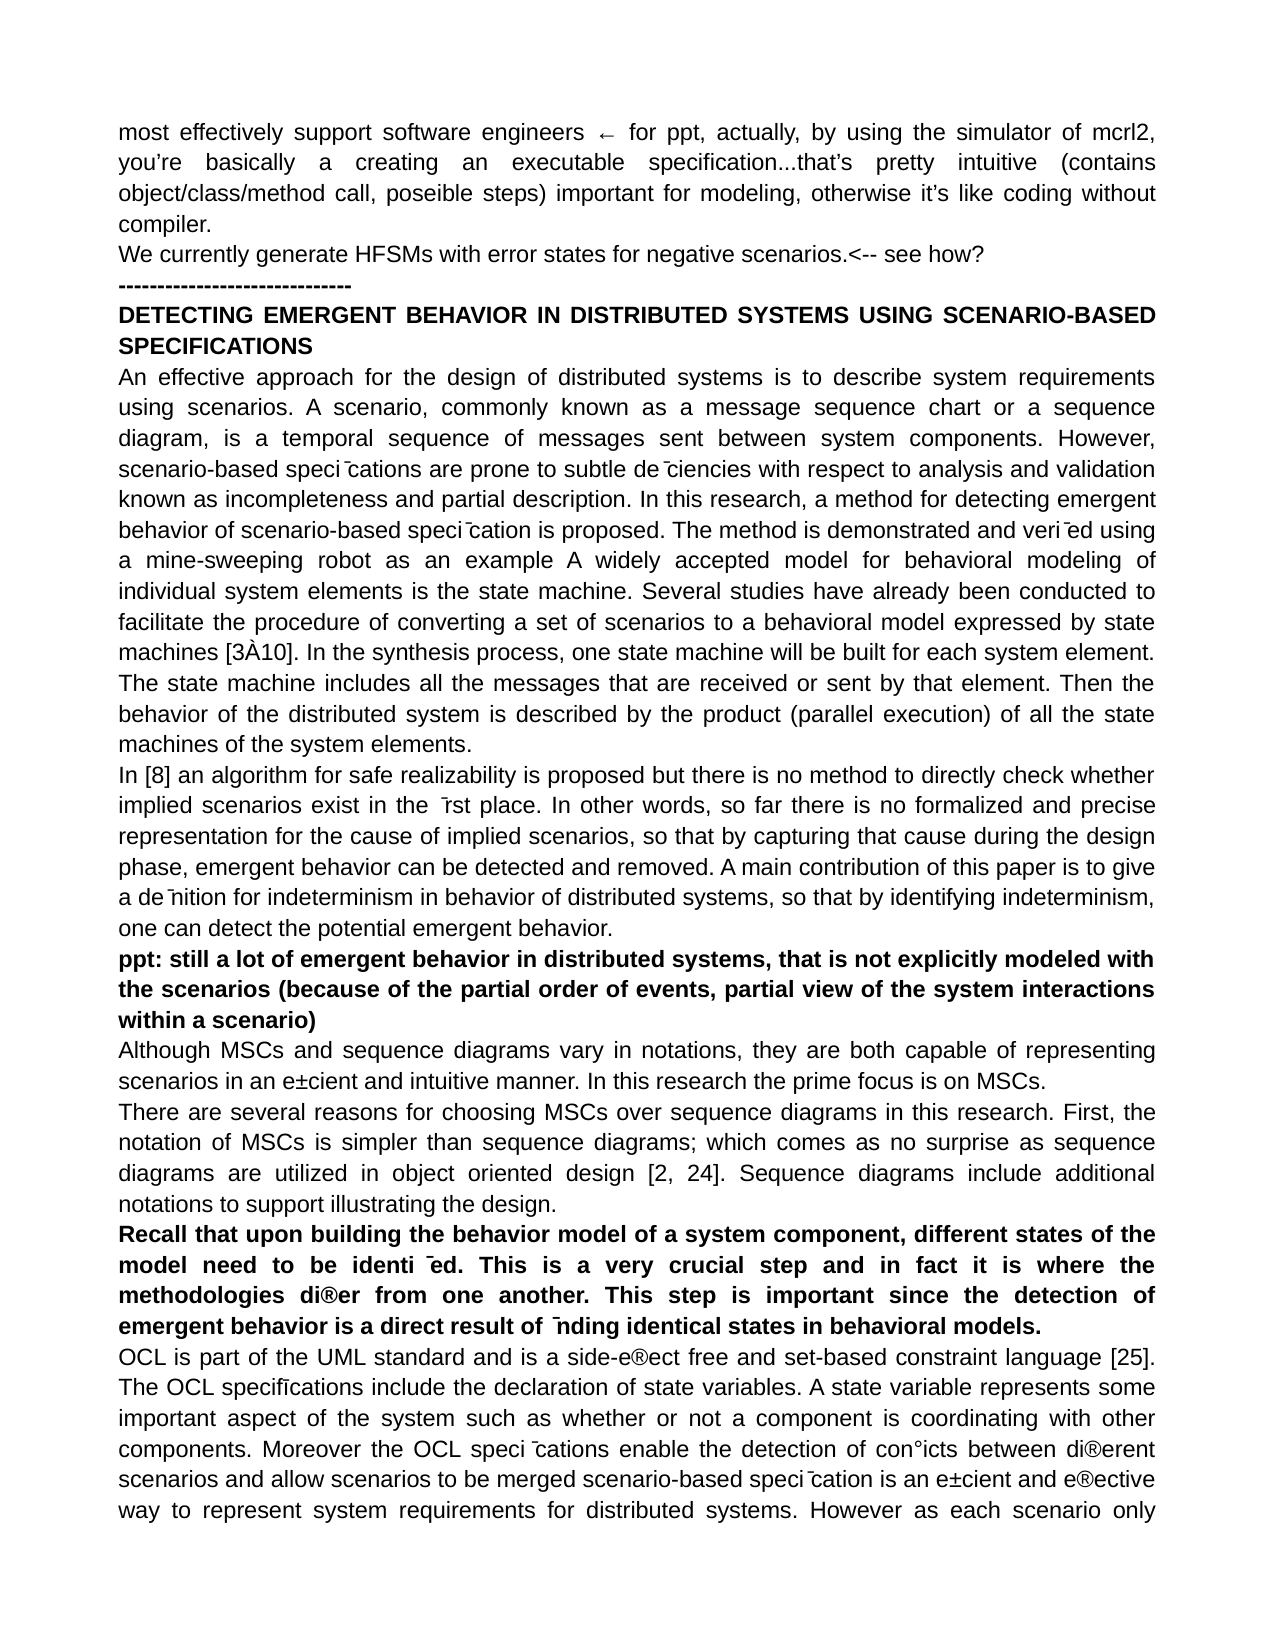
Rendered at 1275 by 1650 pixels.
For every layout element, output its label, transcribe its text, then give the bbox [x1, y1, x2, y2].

text There are several reasons for choosing MSCs over sequence diagrams in this research. First, the notation of MSCs is simpler than sequence diagrams; which comes as no surprise as sequence diagrams are utilized in object oriented design [2, 24]. Sequence diagrams include additional notations to support illustrating the design. [118, 1098, 1157, 1217]
text In [8] an algorithm for safe realizability is proposed but there is no method to directly check whether implied scenarios exist in the ̄rst place. In other words, so far there is no formalized and precise representation for the cause of implied scenarios, so that by capturing that cause during the design phase, emergent behavior can be detected and removed. A main contribution of this paper is to give a de ̄nition for indeterminism in behavior of distributed systems, so that by identifying indeterminism, one can detect the potential emergent behavior. [118, 761, 1157, 941]
text most effectively support software engineers ← for ppt, actually, by using the simulator of mcrl2, you’re basically a creating an executable specification...that’s pretty intuitive (contains object/class/method call, poseible steps) important for modeling, otherwise it’s like coding without compiler. [118, 118, 1157, 237]
text DETECTING EMERGENT BEHAVIOR IN DISTRIBUTED SYSTEMS USING SCENARIO-BASED SPECIFICATIONS [118, 302, 1157, 359]
text OCL is part of the UML standard and is a side-e®ect free and set-based constraint language [25]. The OCL specifīcations include the declaration of state variables. A state variable represents some important aspect of the system such as whether or not a component is coordinating with other components. Moreover the OCL speci ̄cations enable the detection of con°icts between di®erent scenarios and allow scenarios to be merged scenario-based speci ̄cation is an e±cient and e®ective way to represent system requirements for distributed systems. However as each scenario only [118, 1343, 1157, 1523]
text We currently generate HFSMs with error states for negative scenarios.<-- see how? [118, 241, 1157, 267]
text ------------------------------ [118, 271, 1157, 298]
text Recall that upon building the behavior model of a system component, different states of the model need to be identi ̄ed. This is a very crucial step and in fact it is where the methodologies di®er from one another. This step is important since the detection of emergent behavior is a direct result of ̄nding identical states in behavioral models. [118, 1221, 1157, 1339]
text ppt: still a lot of emergent behavior in distributed systems, that is not explicitly modeled with the scenarios (because of the partial order of events, partial view of the system interactions within a scenario) [118, 945, 1157, 1033]
text An effective approach for the design of distributed systems is to describe system requirements using scenarios. A scenario, commonly known as a message sequence chart or a sequence diagram, is a temporal sequence of messages sent between system components. However, scenario-based speci ̄cations are prone to subtle de ̄ciencies with respect to analysis and validation known as incompleteness and partial description. In this research, a method for detecting emergent behavior of scenario-based speci ̄cation is proposed. The method is demonstrated and veri ̄ed using a mine-sweeping robot as an example A widely accepted model for behavioral modeling of individual system elements is the state machine. Several studies have already been conducted to facilitate the procedure of converting a set of scenarios to a behavioral model expressed by state machines [3À10]. In the synthesis process, one state machine will be built for each system element. The state machine includes all the messages that are received or sent by that element. Then the behavior of the distributed system is described by the product (parallel execution) of all the state machines of the system elements. [118, 363, 1157, 757]
text Although MSCs and sequence diagrams vary in notations, they are both capable of representing scenarios in an e±cient and intuitive manner. In this research the prime focus is on MSCs. [118, 1037, 1157, 1094]
